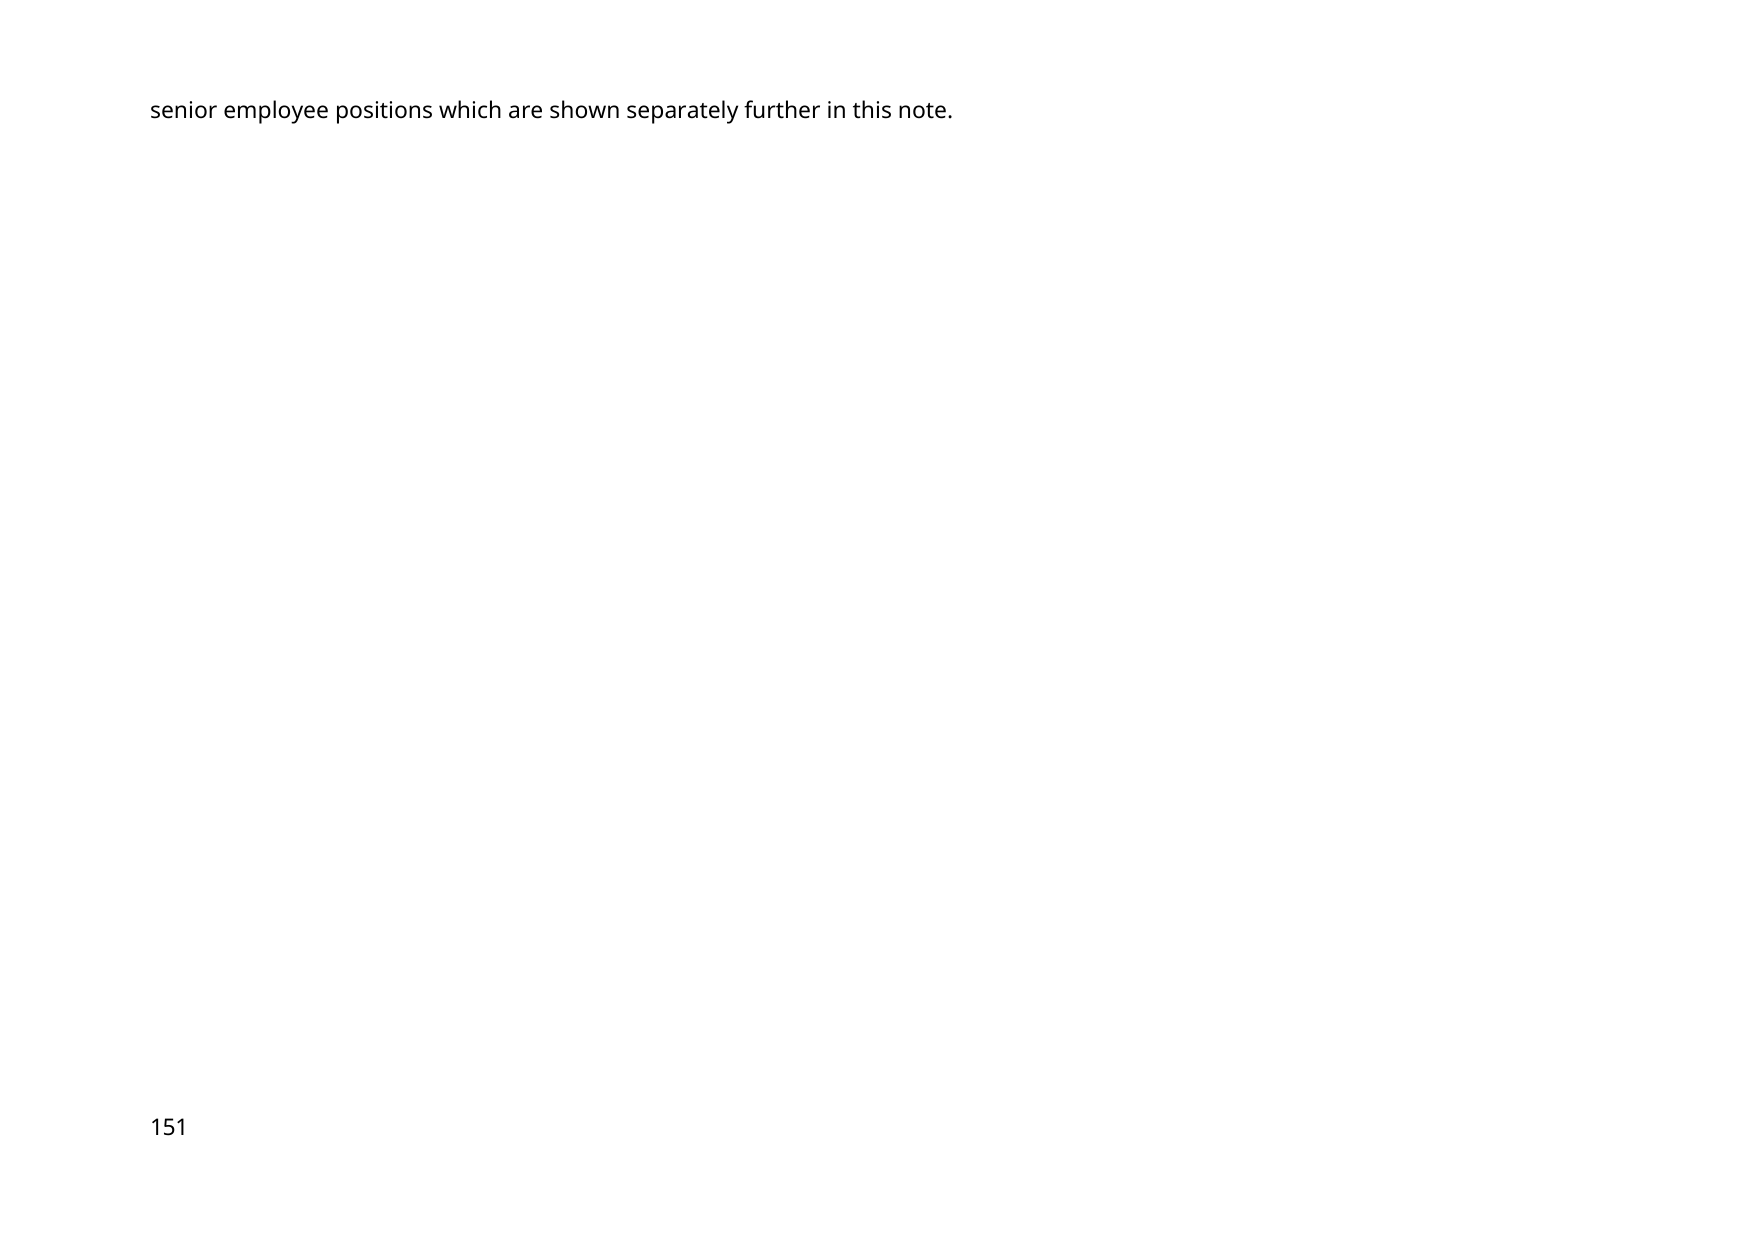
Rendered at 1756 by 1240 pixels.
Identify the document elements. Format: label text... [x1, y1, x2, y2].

text senior employee positions which are shown separately further in this note. [150, 94, 1606, 125]
